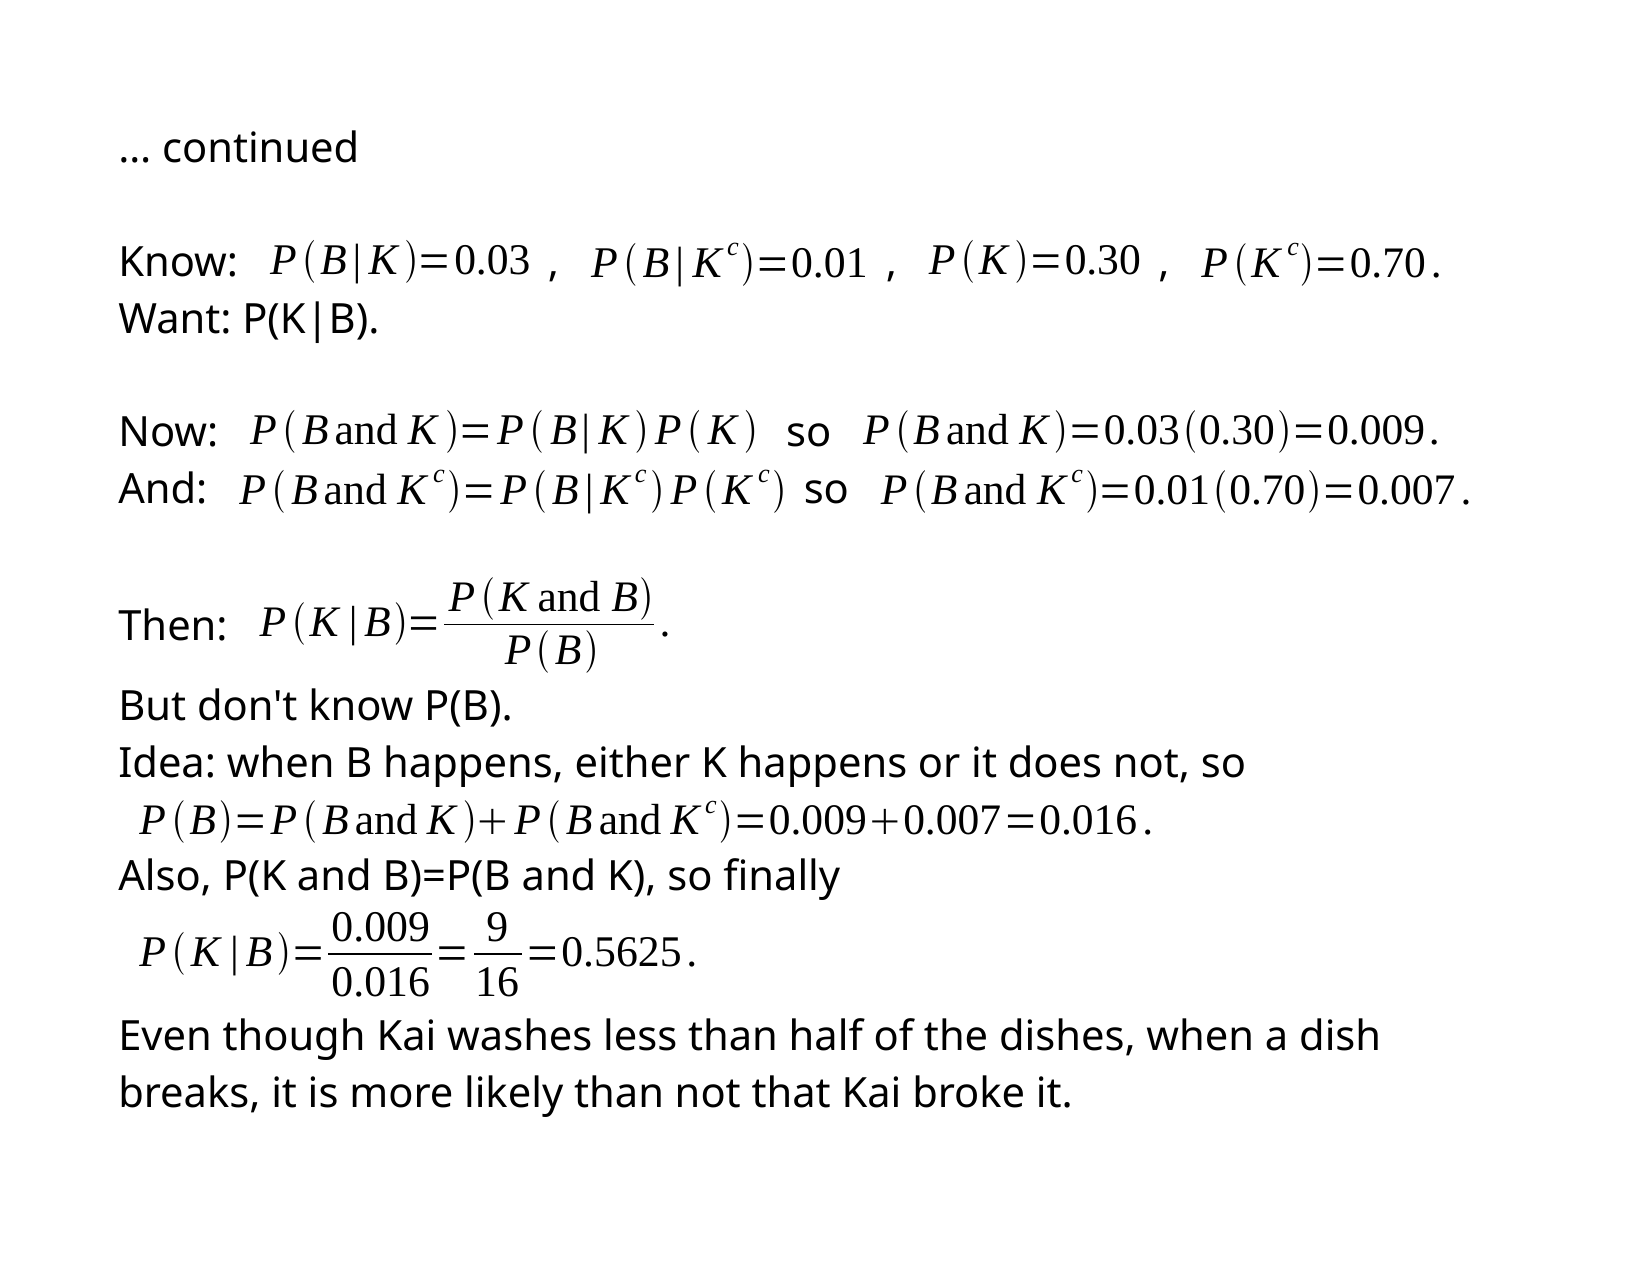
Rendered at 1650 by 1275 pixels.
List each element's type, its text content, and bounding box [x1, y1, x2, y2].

text Even though Kai washes less than half of the dishes, when a dish breaks, it is more likely than not that Kai broke it. [118, 1006, 1532, 1120]
text Idea: when B happens, either K happens or it does not, so [118, 733, 1532, 790]
text Now: so [118, 402, 1532, 459]
text Know: , , , [118, 232, 1532, 288]
text Also, P(K and B)=P(B and K), so finally [118, 846, 1532, 903]
text Want: P(K|B). [118, 288, 1532, 345]
text But don't know P(B). [118, 676, 1532, 733]
text And: so [118, 459, 1532, 516]
text … continued [118, 118, 1532, 175]
text Then: [118, 572, 1532, 676]
